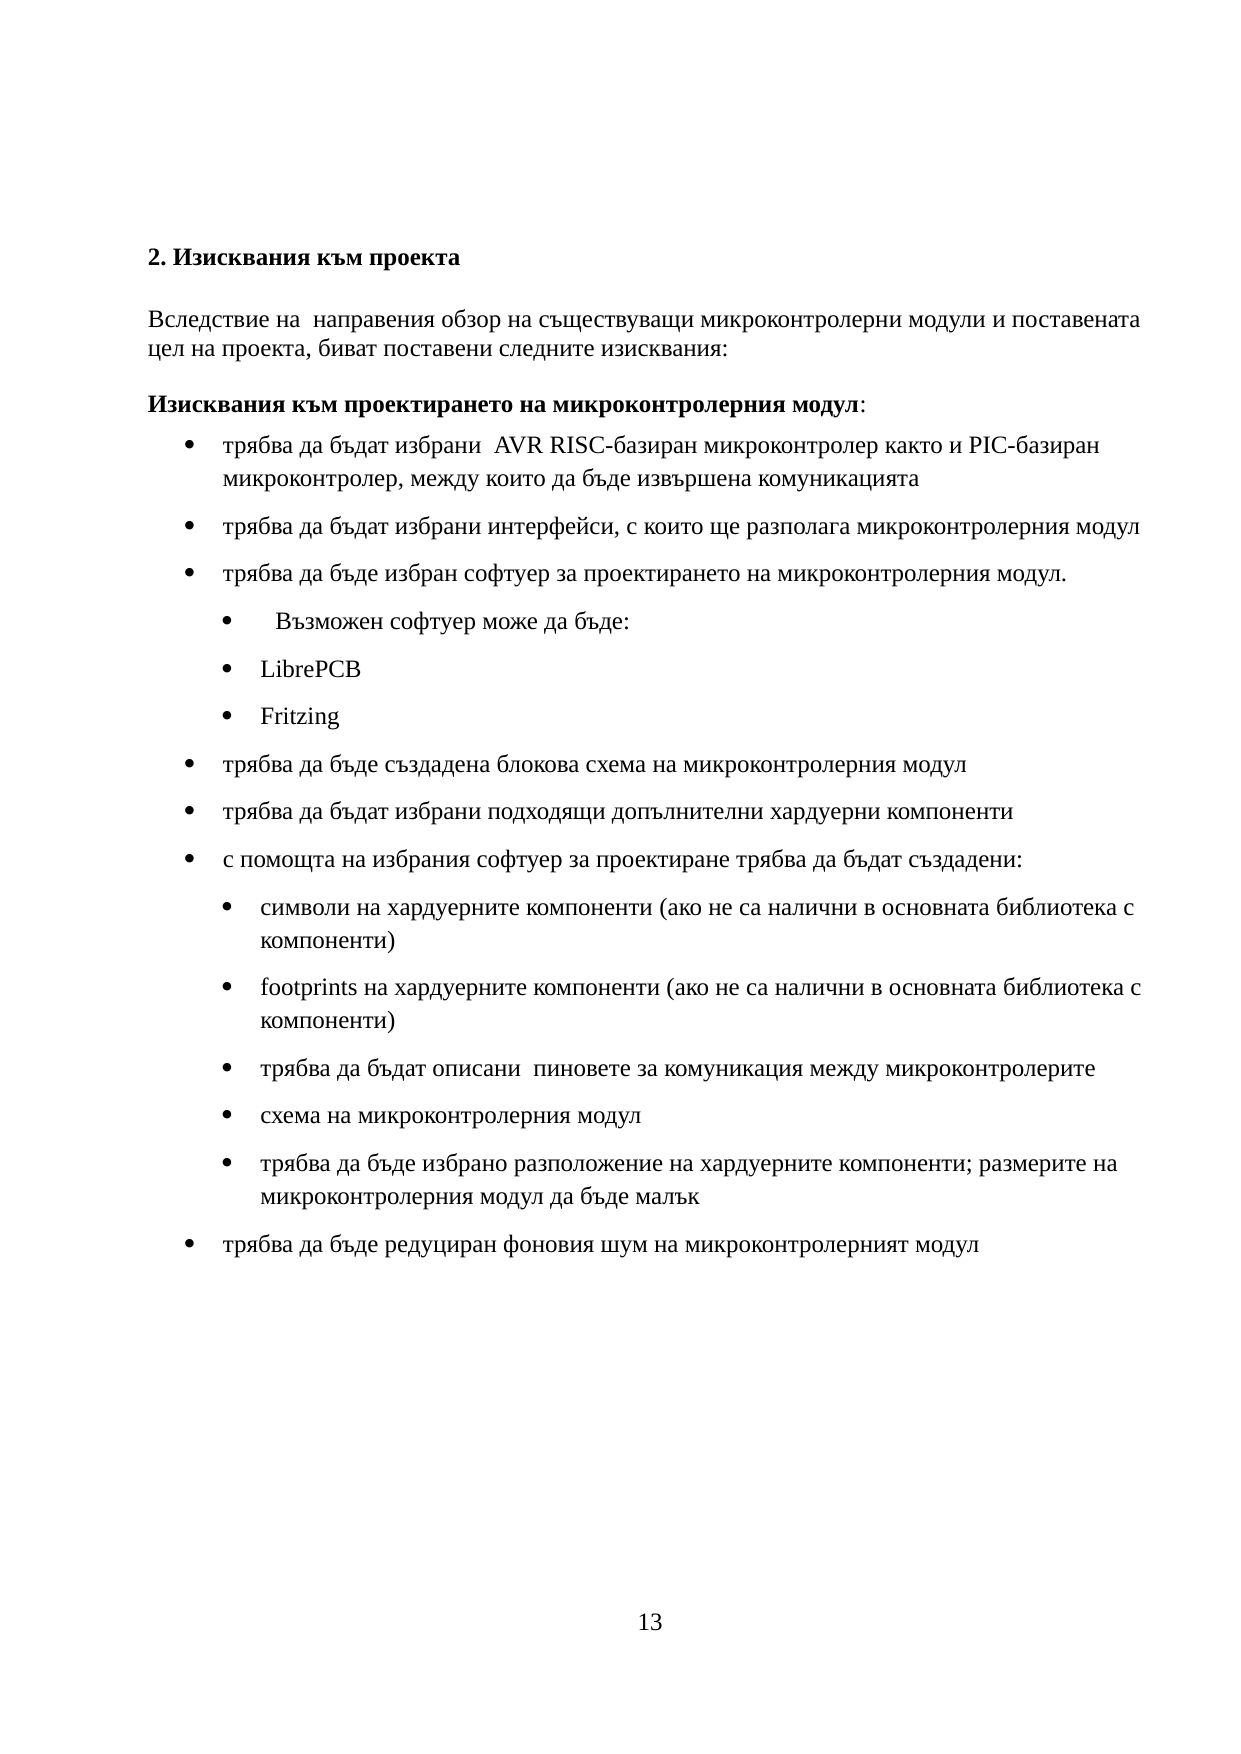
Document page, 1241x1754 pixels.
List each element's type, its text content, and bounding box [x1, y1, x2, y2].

list трябва да бъдат избрани интерфейси, с които ще разполага микроконтролерния модул [185, 511, 1152, 539]
list трябва да бъде създадена блокова схема на микроконтролерния модул [185, 749, 1152, 778]
list Възможен софтуер може да бъде: [223, 606, 1152, 635]
list символи на хардуерните компоненти (ако не са налични в основната библиотека с компоненти) [223, 892, 1152, 953]
list footprints на хардуерните компоненти (ако не са налични в основната библиотека с компоненти) [223, 972, 1152, 1034]
subtitle Вследствие на направения обзор на съществуващи микроконтролерни модули и поставената цел на проекта, биват поставени следните изисквания: [148, 304, 1152, 362]
list с помощта на избрания софтуер за проектиране трябва да бъдат създадени: [185, 844, 1152, 873]
list трябва да бъдат избрани AVR RISC-базиран микроконтролер както и PIC-базиран микроконтролер, между които да бъде извършена комуникацията [185, 430, 1152, 492]
list трябва да бъдат избрани подходящи допълнителни хардуерни компоненти [185, 796, 1152, 825]
list Fritzing [223, 701, 1152, 730]
list LibrePCB [223, 654, 1152, 682]
list схема на микроконтролерния модул [223, 1101, 1152, 1129]
list трябва да бъде избран софтуер за проектирането на микроконтролерния модул. [185, 558, 1152, 587]
list трябва да бъдат описани пиновете за комуникация между микроконтролерите [223, 1053, 1152, 1082]
subtitle 2. Изисквания към проекта [148, 242, 1152, 271]
subtitle Изисквания към проектирането на микроконтролерния модул: [148, 389, 1152, 418]
list трябва да бъде редуциран фоновия шум на микроконтролерният модул [185, 1229, 1152, 1257]
list трябва да бъде избрано разположение на хардуерните компоненти; размерите на микроконтролерния модул да бъде малък [223, 1148, 1152, 1210]
